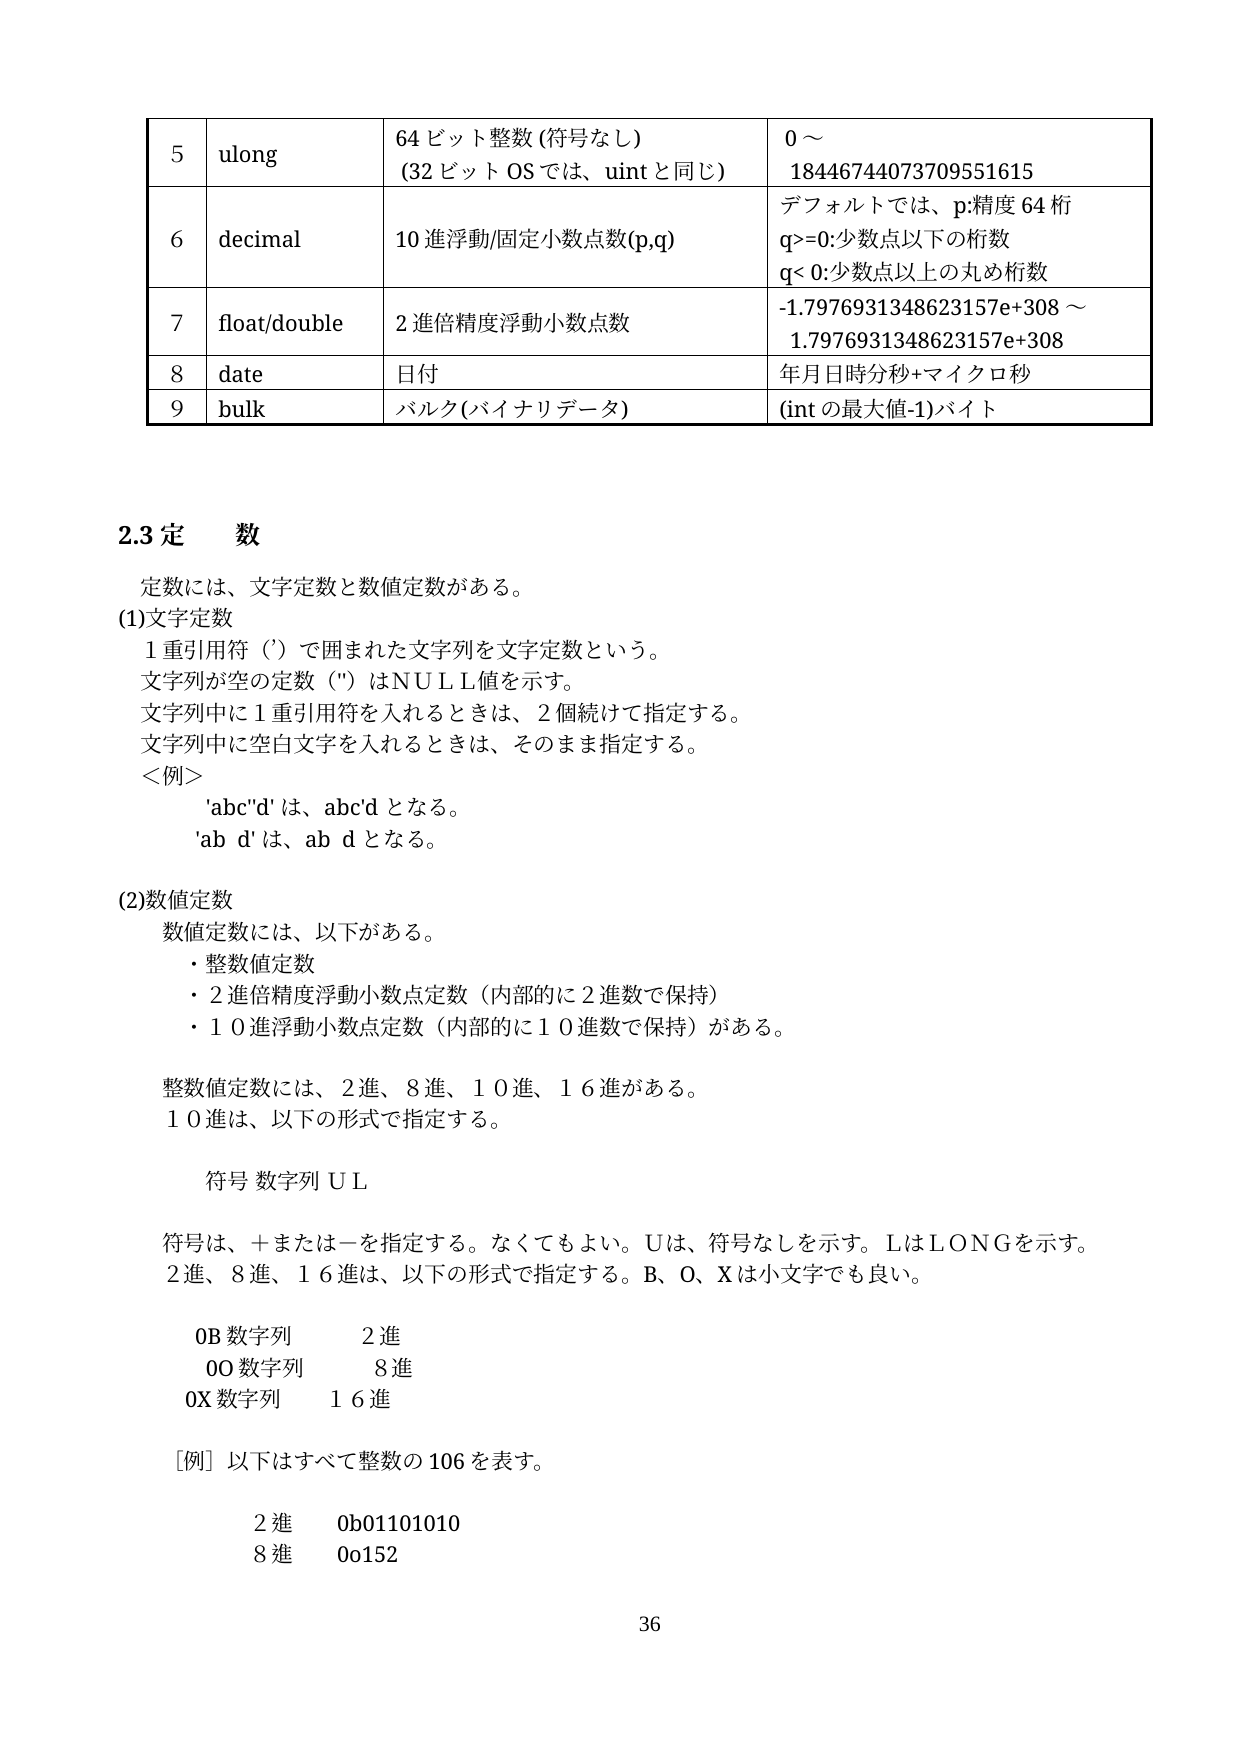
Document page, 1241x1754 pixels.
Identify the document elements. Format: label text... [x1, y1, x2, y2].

table_cell バルク(バイナリデータ) [384, 390, 767, 423]
table_cell 日付 [384, 356, 767, 389]
text 符号は、＋または－を指定する。なくてもよい。Ｕは、符号なしを示す。ＬはＬＯＮＧを示す。 [118, 1226, 1181, 1257]
table_cell (intの最大値-1)バイト [768, 390, 1150, 423]
subtitle ・整数値定数 [118, 947, 1181, 978]
table_cell ７ [149, 288, 206, 354]
text ＜例＞ [118, 759, 1181, 790]
text ２進 0b01101010 [118, 1506, 1181, 1538]
table_cell ９ [149, 390, 206, 423]
text ［例］以下はすべて整数の106を表す。 [118, 1444, 1181, 1476]
text 0B数字列 ２進 [118, 1319, 1181, 1351]
text １０進は、以下の形式で指定する。 [118, 1102, 1181, 1134]
table_cell 年月日時分秒+マイクロ秒 [768, 356, 1150, 389]
table_cell ulong [207, 119, 383, 186]
text 整数値定数には、２進、８進、１０進、１６進がある。 [118, 1071, 1181, 1102]
text (2)数値定数 [118, 884, 1181, 915]
subtitle ・２進倍精度浮動小数点定数（内部的に２進数で保持） [118, 978, 1181, 1010]
table_cell ８ [149, 356, 206, 389]
table_cell 10進浮動/固定小数点数(p,q) [384, 187, 767, 287]
subtitle ・１０進浮動小数点定数（内部的に１０進数で保持）がある。 [118, 1010, 1181, 1041]
text 符号 数字列 ＵＬ [118, 1164, 1181, 1196]
table_cell デフォルトでは、p:精度64桁 q>=0:少数点以下の桁数 q< 0:少数点以上の丸め桁数 [768, 187, 1150, 287]
text 'abc''d' は、abc'd となる。 [118, 790, 1181, 822]
text 文字列中に１重引用符を入れるときは、２個続けて指定する。 [118, 696, 1181, 727]
text １重引用符（’）で囲まれた文字列を文字定数という。 [118, 633, 1181, 664]
table_cell 64ビット整数 (符号なし) (32ビットOSでは、uintと同じ) [384, 119, 767, 186]
text 定数には、文字定数と数値定数がある。 [118, 570, 1181, 601]
text 0X数字列 １６進 [118, 1382, 1181, 1414]
table_cell 0 ～ 18446744073709551615 [768, 119, 1150, 186]
text (1)文字定数 [118, 601, 1181, 633]
text 'ab d' は、ab d となる。 [118, 822, 1181, 853]
text 文字列中に空白文字を入れるときは、そのまま指定する。 [118, 727, 1181, 759]
text 0O数字列 ８進 [118, 1351, 1181, 1382]
table_cell -1.7976931348623157e+308 ～ 1.7976931348623157e+308 [768, 288, 1150, 354]
table_cell bulk [207, 390, 383, 423]
table_cell ５ [149, 119, 206, 186]
text ２進、８進、１６進は、以下の形式で指定する。B、O、Xは小文字でも良い。 [118, 1257, 1181, 1289]
subtitle 数値定数には、以下がある。 [118, 915, 1181, 947]
table_cell ６ [149, 187, 206, 287]
table_cell 2進倍精度浮動小数点数 [384, 288, 767, 354]
table_cell date [207, 356, 383, 389]
text 文字列が空の定数（''）はＮＵＬＬ値を示す。 [118, 664, 1181, 696]
text ８進 0o152 [118, 1538, 1181, 1569]
text 2.3 定 数 [118, 516, 1181, 552]
table_cell float/double [207, 288, 383, 354]
table_cell decimal [207, 187, 383, 287]
